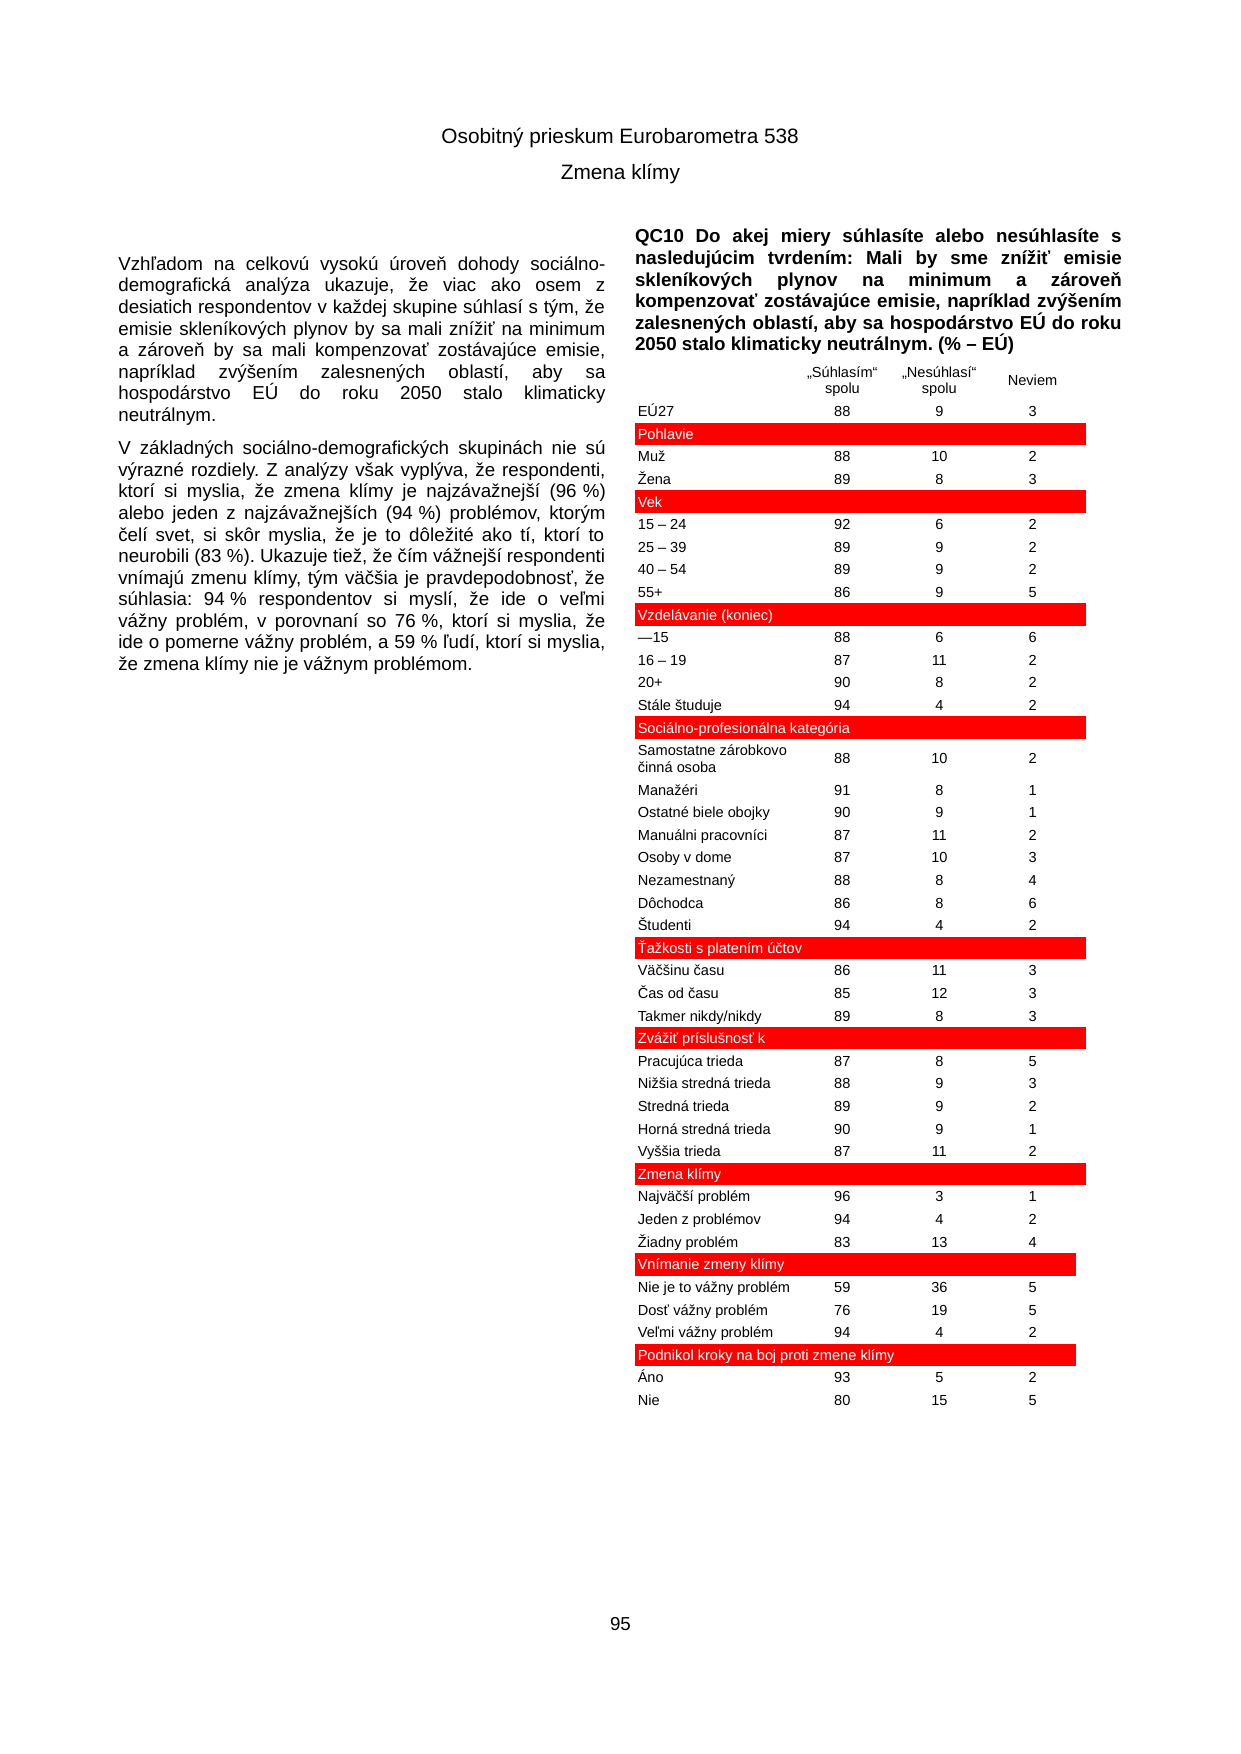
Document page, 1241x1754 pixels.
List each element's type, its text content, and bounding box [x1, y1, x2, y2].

table_cell [1072, 513, 1086, 536]
table_cell [1072, 824, 1086, 846]
table_cell 3 [993, 400, 1072, 422]
table_cell 9 [886, 400, 992, 422]
table_cell 9 [886, 536, 992, 558]
table_cell [1072, 536, 1086, 558]
table_cell 4 [886, 1321, 992, 1343]
table_cell 93 [799, 1366, 886, 1389]
table_cell Zvážiť príslušnosť k [635, 1027, 1086, 1049]
table_header Neviem [993, 361, 1072, 400]
table_cell 2 [993, 1140, 1072, 1163]
text V základných sociálno-demografických skupinách nie sú výrazné rozdiely. Z analýzy však vyplýva, že respondenti, ktorí si myslia, že zmena klímy je najzávažnejší (96 %) alebo jeden z najzávažnejších (94 %) problémov, ktorým čelí svet, si skôr myslia, že je to dôležité ako tí, ktorí to neurobili (83 %). Ukazuje tiež, že čím vážnejší respondenti vnímajú zmenu klímy, tým väčšia je pravdepodobnosť, že súhlasia: 94 % respondentov si myslí, že ide o veľmi vážny problém, v porovnaní so 76 %, ktorí si myslia, že ide o pomerne vážny problém, a 59 % ľudí, ktorí si myslia, že zmena klímy nie je vážnym problémom. [118, 437, 605, 674]
table_cell [1072, 739, 1086, 778]
table_cell [1072, 445, 1086, 468]
table_cell 8 [886, 1004, 992, 1027]
table_cell 2 [993, 1321, 1072, 1343]
text QC10 Do akej miery súhlasíte alebo nesúhlasíte s nasledujúcim tvrdením: Mali by sme znížiť emisie skleníkových plynov na minimum a zároveň kompenzovať zostávajúce emisie, napríklad zvýšením zalesnených oblastí, aby sa hospodárstvo EÚ do roku 2050 stalo klimaticky neutrálnym. (% – EÚ) [635, 225, 1122, 354]
table_cell 86 [799, 581, 886, 603]
table_cell [1072, 581, 1086, 603]
table_cell 86 [799, 891, 886, 914]
table_cell 9 [886, 581, 992, 603]
table_cell 2 [993, 536, 1072, 558]
table_cell [1072, 1208, 1086, 1230]
table_cell 91 [799, 778, 886, 801]
text Vzhľadom na celkovú vysokú úroveň dohody sociálno- demografická analýza ukazuje, že viac ako osem z desiatich respondentov v každej skupine súhlasí s tým, že emisie skleníkových plynov by sa mali znížiť na minimum a zároveň by sa mali kompenzovať zostávajúce emisie, napríklad zvýšením zalesnených oblastí, aby sa hospodárstvo EÚ do roku 2050 stalo klimaticky neutrálnym. [118, 253, 605, 425]
table_cell 4 [886, 914, 992, 937]
table_cell [1072, 649, 1086, 671]
table_cell Samostatne zárobkovo činná osoba [635, 739, 798, 778]
table_cell [1076, 1253, 1086, 1276]
table_header [635, 361, 798, 400]
table_cell [1072, 626, 1086, 648]
table_cell 40 – 54 [635, 558, 798, 581]
table_cell 94 [799, 694, 886, 716]
table_cell 88 [799, 739, 886, 778]
table_cell [1072, 801, 1086, 823]
table_cell 2 [993, 671, 1072, 694]
table_cell [1072, 1230, 1086, 1253]
table_cell 11 [886, 959, 992, 982]
table_cell 2 [993, 1208, 1072, 1230]
table_cell 1 [993, 1118, 1072, 1140]
table_cell Pracujúca trieda [635, 1050, 798, 1072]
table_cell 8 [886, 869, 992, 891]
table_cell 89 [799, 536, 886, 558]
table_cell 87 [799, 1140, 886, 1163]
table_cell 10 [886, 846, 992, 869]
table_cell 4 [886, 694, 992, 716]
table_cell 88 [799, 626, 886, 648]
table_cell 11 [886, 1140, 992, 1163]
table_cell 12 [886, 982, 992, 1004]
table_cell [1072, 558, 1086, 581]
table_cell [1072, 914, 1086, 937]
table_cell 2 [993, 824, 1072, 846]
table_cell 8 [886, 1050, 992, 1072]
table_cell 8 [886, 891, 992, 914]
table_cell 94 [799, 914, 886, 937]
table_cell Veľmi vážny problém [635, 1321, 798, 1343]
table_header [1072, 361, 1086, 400]
table_cell Zmena klímy [635, 1163, 1086, 1185]
table_cell [1072, 468, 1086, 490]
table_cell Pohlavie [635, 423, 1086, 445]
table_cell Stále študuje [635, 694, 798, 716]
table_cell 3 [886, 1185, 992, 1208]
table_cell Jeden z problémov [635, 1208, 798, 1230]
table_cell 94 [799, 1208, 886, 1230]
table_cell [1072, 671, 1086, 694]
table_cell 9 [886, 1118, 992, 1140]
table_cell 2 [993, 1095, 1072, 1117]
table_cell Čas od času [635, 982, 798, 1004]
table_cell 1 [993, 1185, 1072, 1208]
table_cell [1072, 778, 1086, 801]
table_cell 4 [993, 1230, 1072, 1253]
table_cell 88 [799, 400, 886, 422]
table_cell 25 – 39 [635, 536, 798, 558]
table_cell [1072, 1298, 1086, 1321]
table_cell Ťažkosti s platením účtov [635, 937, 1086, 959]
table_cell Sociálno-profesionálna kategória [635, 716, 1086, 739]
table_cell 10 [886, 739, 992, 778]
table_cell 88 [799, 869, 886, 891]
table_cell Dosť vážny problém [635, 1298, 798, 1321]
table_cell 3 [993, 982, 1072, 1004]
table_cell 88 [799, 1072, 886, 1095]
table_cell 83 [799, 1230, 886, 1253]
table_cell Stredná trieda [635, 1095, 798, 1117]
table_cell 88 [799, 445, 886, 468]
table_cell 8 [886, 778, 992, 801]
table_cell 2 [993, 558, 1072, 581]
table_cell 9 [886, 801, 992, 823]
table_cell [1072, 1118, 1086, 1140]
table_cell Podnikol kroky na boj proti zmene klímy [635, 1344, 1076, 1366]
table_cell 6 [886, 513, 992, 536]
table_cell Vek [635, 490, 1086, 513]
table_cell 16 – 19 [635, 649, 798, 671]
table_cell 89 [799, 558, 886, 581]
table_cell 1 [993, 801, 1072, 823]
table_cell Vnímanie zmeny klímy [635, 1253, 1076, 1276]
table_header „Nesúhlasí“ spolu [886, 361, 992, 400]
table_cell [1072, 869, 1086, 891]
table_cell 8 [886, 671, 992, 694]
table_cell 10 [886, 445, 992, 468]
table_cell 86 [799, 959, 886, 982]
table_cell Nie [635, 1389, 798, 1411]
table_cell 8 [886, 468, 992, 490]
table_cell Dôchodca [635, 891, 798, 914]
table_cell 6 [993, 626, 1072, 648]
table_cell Ostatné biele obojky [635, 801, 798, 823]
table_cell 76 [799, 1298, 886, 1321]
table_cell 36 [886, 1276, 992, 1298]
table_cell 3 [993, 959, 1072, 982]
table_cell 9 [886, 1072, 992, 1095]
table_cell 11 [886, 649, 992, 671]
table_cell 9 [886, 558, 992, 581]
table_cell 59 [799, 1276, 886, 1298]
table_cell 5 [993, 581, 1072, 603]
table_cell Žena [635, 468, 798, 490]
table_cell [1072, 694, 1086, 716]
table_cell 5 [886, 1366, 992, 1389]
table_cell 87 [799, 649, 886, 671]
table_header „Súhlasím“ spolu [799, 361, 886, 400]
table_cell —15 [635, 626, 798, 648]
table_cell [1072, 1389, 1086, 1411]
table_cell [1072, 1185, 1086, 1208]
table_cell Horná stredná trieda [635, 1118, 798, 1140]
table_cell [1072, 959, 1086, 982]
table_cell Vyššia trieda [635, 1140, 798, 1163]
table_cell 4 [993, 869, 1072, 891]
table_cell [1072, 1276, 1086, 1298]
table_cell [1072, 1140, 1086, 1163]
table_cell 96 [799, 1185, 886, 1208]
table_cell 90 [799, 671, 886, 694]
table_cell 6 [886, 626, 992, 648]
table_cell Nižšia stredná trieda [635, 1072, 798, 1095]
table_cell [1072, 1321, 1086, 1343]
table_cell Najväčší problém [635, 1185, 798, 1208]
table_cell 1 [993, 778, 1072, 801]
table_cell 11 [886, 824, 992, 846]
table_cell 5 [993, 1298, 1072, 1321]
table_cell 19 [886, 1298, 992, 1321]
table_cell [1072, 982, 1086, 1004]
table_cell 92 [799, 513, 886, 536]
table_cell Nezamestnaný [635, 869, 798, 891]
table_cell 85 [799, 982, 886, 1004]
table_cell Študenti [635, 914, 798, 937]
table_cell Väčšinu času [635, 959, 798, 982]
table_cell 94 [799, 1321, 886, 1343]
table_cell 80 [799, 1389, 886, 1411]
table_cell 15 – 24 [635, 513, 798, 536]
table_cell [1072, 1366, 1086, 1389]
table_cell 9 [886, 1095, 992, 1117]
table_cell 87 [799, 846, 886, 869]
table_cell 5 [993, 1389, 1072, 1411]
table_cell 90 [799, 1118, 886, 1140]
table_cell Takmer nikdy/nikdy [635, 1004, 798, 1027]
table_cell 3 [993, 468, 1072, 490]
table_cell [1072, 846, 1086, 869]
table_cell [1072, 1050, 1086, 1072]
table_cell 2 [993, 445, 1072, 468]
table_cell 5 [993, 1050, 1072, 1072]
table_cell Žiadny problém [635, 1230, 798, 1253]
table_cell 2 [993, 649, 1072, 671]
table_cell 2 [993, 739, 1072, 778]
table_cell 89 [799, 468, 886, 490]
table_cell 89 [799, 1004, 886, 1027]
table_cell 13 [886, 1230, 992, 1253]
table_cell [1076, 1344, 1086, 1366]
table_cell 87 [799, 824, 886, 846]
table_cell Manažéri [635, 778, 798, 801]
table_cell 89 [799, 1095, 886, 1117]
table_cell 55+ [635, 581, 798, 603]
table_cell 87 [799, 1050, 886, 1072]
table_cell [1072, 1004, 1086, 1027]
table_cell 6 [993, 891, 1072, 914]
table_cell 3 [993, 1004, 1072, 1027]
table_cell [1072, 1072, 1086, 1095]
table_cell Áno [635, 1366, 798, 1389]
table_cell 2 [993, 1366, 1072, 1389]
table_cell EÚ27 [635, 400, 798, 422]
table_cell 4 [886, 1208, 992, 1230]
table_cell 90 [799, 801, 886, 823]
table_cell Muž [635, 445, 798, 468]
table_cell 5 [993, 1276, 1072, 1298]
table_cell Manuálni pracovníci [635, 824, 798, 846]
table_cell Osoby v dome [635, 846, 798, 869]
table_cell [1072, 891, 1086, 914]
table_cell Vzdelávanie (koniec) [635, 603, 1086, 626]
table_cell 2 [993, 513, 1072, 536]
table_cell 3 [993, 1072, 1072, 1095]
table_cell [1072, 400, 1086, 422]
table_cell 3 [993, 846, 1072, 869]
table_cell Nie je to vážny problém [635, 1276, 798, 1298]
table_cell 15 [886, 1389, 992, 1411]
table_cell 2 [993, 914, 1072, 937]
table_cell 20+ [635, 671, 798, 694]
table_cell [1072, 1095, 1086, 1117]
table_cell 2 [993, 694, 1072, 716]
